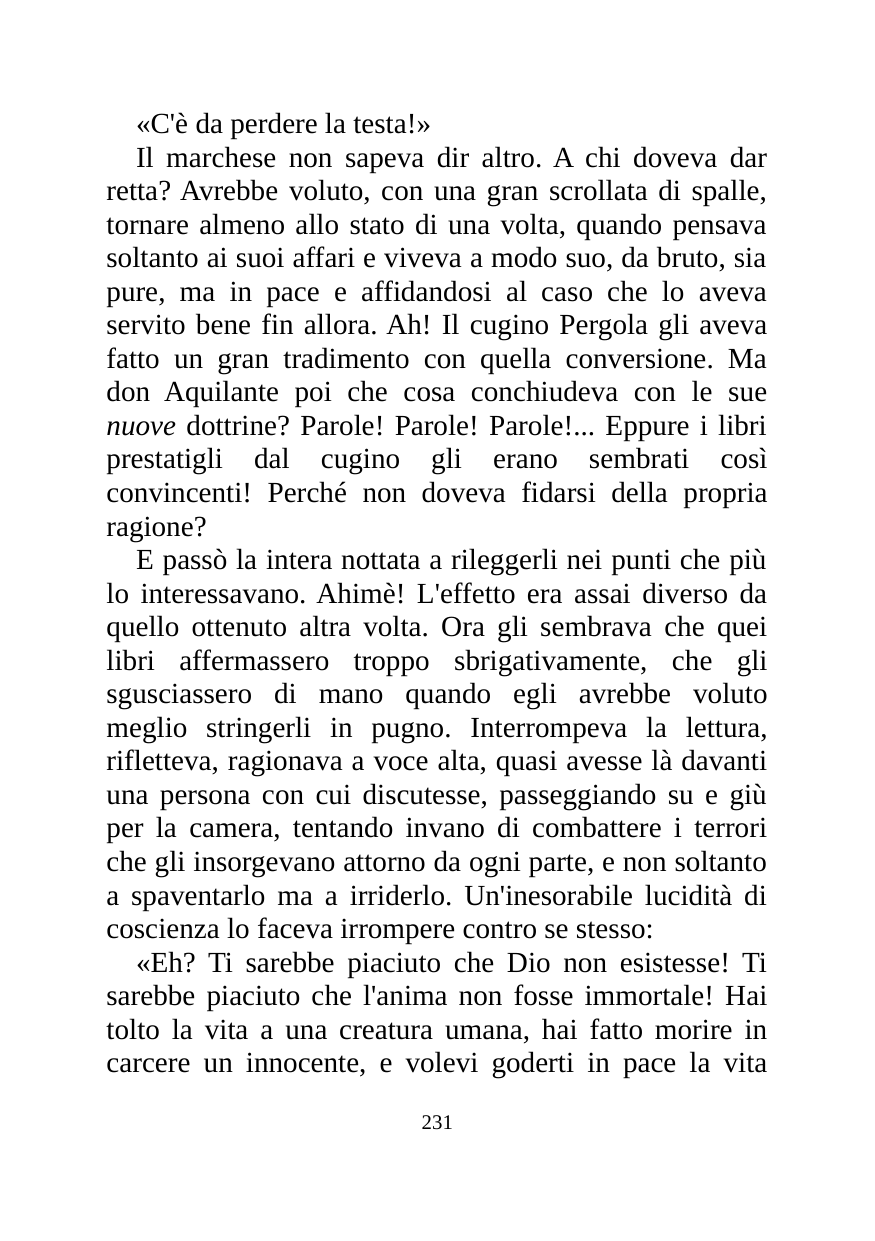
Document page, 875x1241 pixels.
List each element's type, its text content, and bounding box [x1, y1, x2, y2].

text E passò la intera nottata a rileggerli nei punti che più lo interessavano. Ahimè! L'effetto era assai diverso da quello ottenuto altra volta. Ora gli sembrava che quei libri affermassero troppo sbrigativamente, che gli sgusciassero di mano quando egli avrebbe voluto meglio stringerli in pugno. Interrompeva la lettura, rifletteva, ragionava a voce alta, quasi avesse là davanti una persona con cui discutesse, passeggiando su e giù per la camera, tentando invano di combattere i terrori che gli insorgevano attorno da ogni parte, e non soltanto a spaventarlo ma a irriderlo. Un'inesorabile lucidità di coscienza lo faceva irrompere contro se stesso: [106, 542, 768, 945]
text «C'è da perdere la testa!» [106, 106, 768, 140]
text Il marchese non sapeva dir altro. A chi doveva dar retta? Avrebbe voluto, con una gran scrollata di spalle, tornare almeno allo stato di una volta, quando pensava soltanto ai suoi affari e viveva a modo suo, da bruto, sia pure, ma in pace e affidandosi al caso che lo aveva servito bene fin allora. Ah! Il cugino Pergola gli aveva fatto un gran tradimento con quella conversione. Ma don Aquilante poi che cosa conchiudeva con le sue nuove dottrine? Parole! Parole! Parole!... Eppure i libri prestatigli dal cugino gli erano sembrati così convincenti! Perché non doveva fidarsi della propria ragione? [106, 140, 768, 542]
text «Eh? Ti sarebbe piaciuto che Dio non esistesse! Ti sarebbe piaciuto che l'anima non fosse immortale! Hai tolto la vita a una creatura umana, hai fatto morire in carcere un innocente, e volevi goderti in pace la vita [106, 945, 768, 1079]
